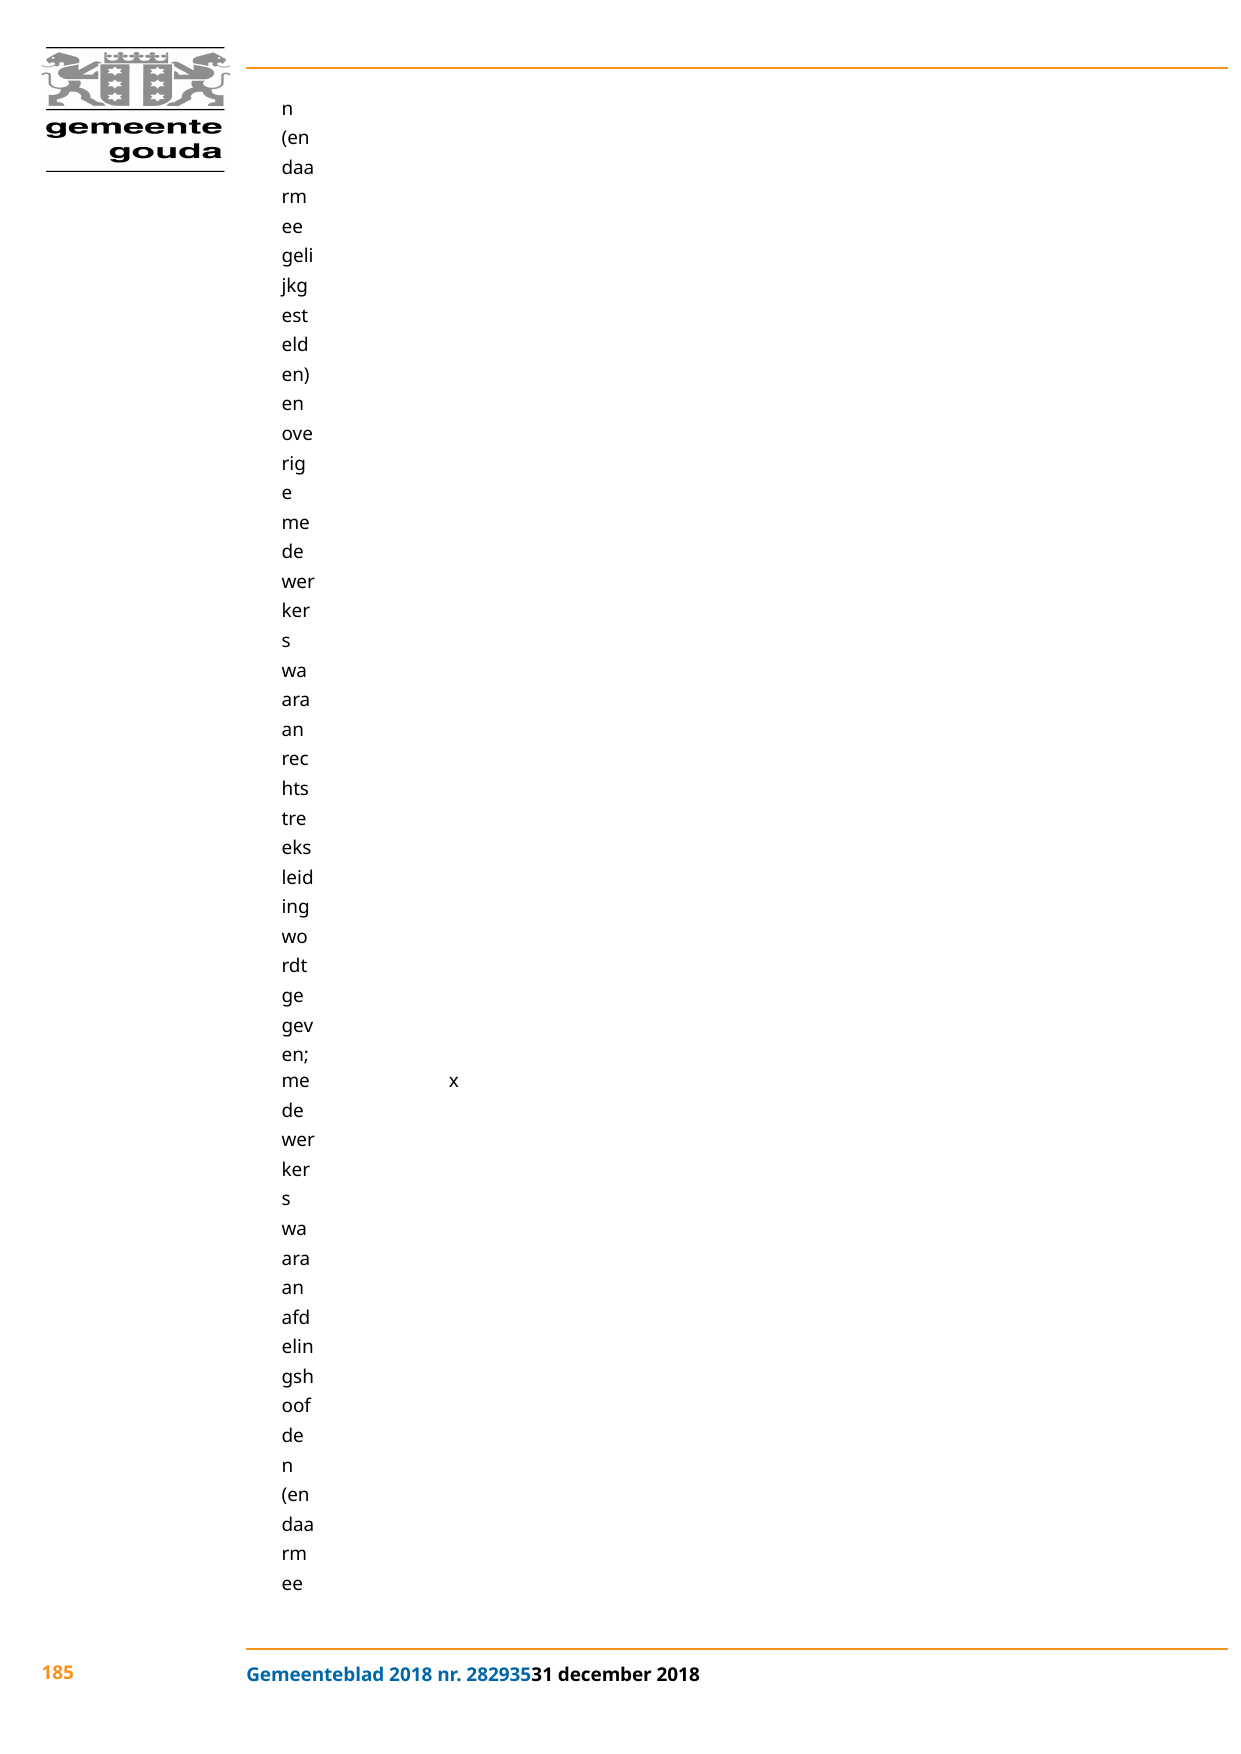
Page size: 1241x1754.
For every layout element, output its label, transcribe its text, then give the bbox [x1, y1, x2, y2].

picture [41, 47, 231, 172]
table_cell [482, 1067, 516, 1596]
table_cell [315, 1067, 348, 1596]
table_cell [516, 95, 549, 1067]
table_cell x [449, 1067, 482, 1596]
table_cell medewerkers waaraan afdelingshoofden (en daarmee [281, 1067, 315, 1596]
table_cell [382, 95, 415, 1067]
table_cell n (en daarmee gelijkgestelden) en overige medewerkers waaraan rechtstreeks leiding wordt gegeven; [281, 95, 315, 1067]
table_cell [415, 1067, 449, 1596]
table_cell [516, 1067, 549, 1596]
table_cell [315, 95, 348, 1067]
table_cell [449, 95, 482, 1067]
table_cell [382, 1067, 415, 1596]
table_cell [482, 95, 516, 1067]
table_cell [348, 95, 382, 1067]
table_cell [348, 1067, 382, 1596]
table_cell [415, 95, 449, 1067]
table_cell [248, 95, 281, 1596]
